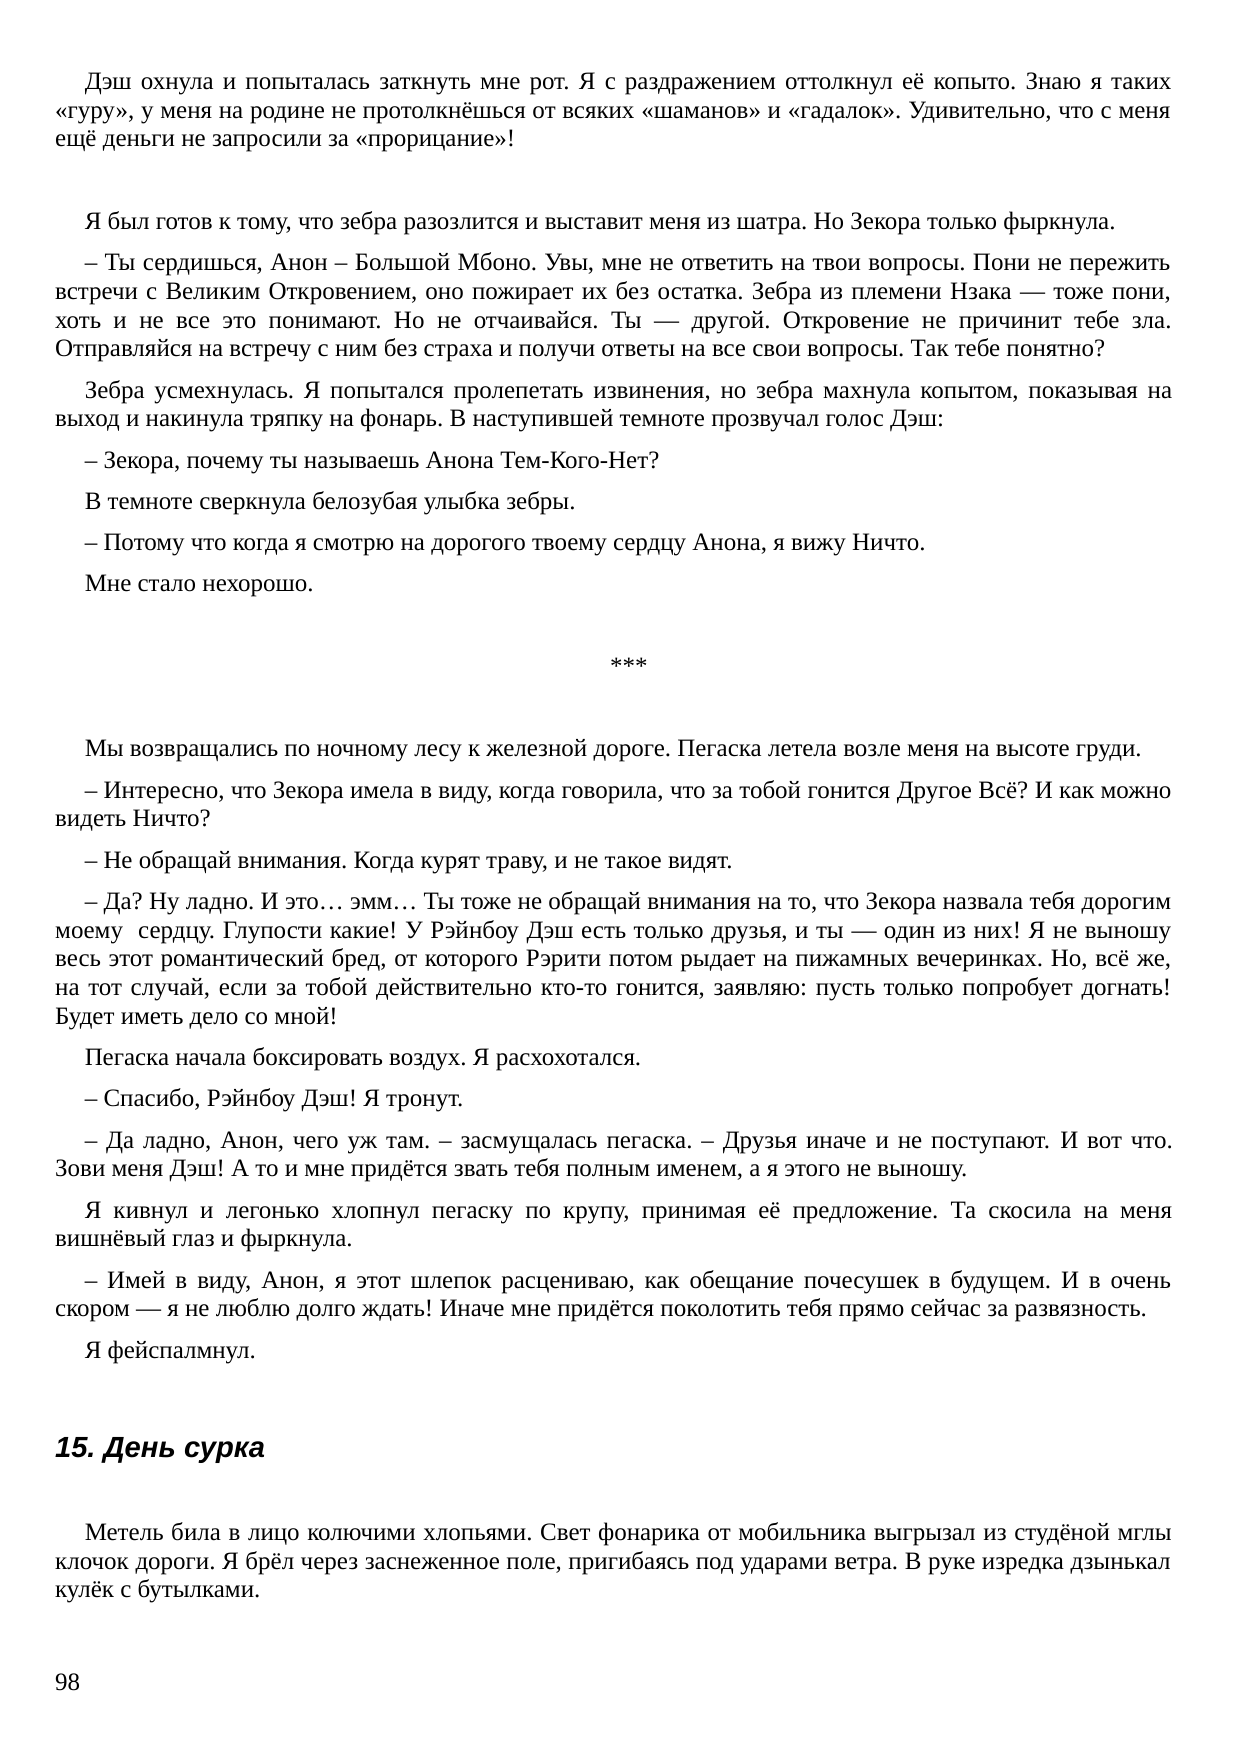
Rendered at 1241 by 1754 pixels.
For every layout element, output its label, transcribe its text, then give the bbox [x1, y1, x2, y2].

text В темноте сверкнула белозубая улыбка зебры. [55, 486, 1173, 515]
text Пегаска начала боксировать воздух. Я расхохотался. [55, 1042, 1173, 1071]
text Дэш охнула и попыталась заткнуть мне рот. Я с раздражением оттолкнул её копыто. Знаю я таких «гуру», у меня на родине не протолкнёшься от всяких «шаманов» и «гадалок». Удивительно, что с меня ещё деньги не запросили за «прорицание»! [55, 66, 1173, 152]
text – Зекора, почему ты называешь Анона Тем-Кого-Нет? [55, 445, 1173, 473]
text – Ты сердишься, Анон – Большой Мбоно. Увы, мне не ответить на твои вопросы. Пони не пережить встречи с Великим Откровением, оно пожирает их без остатка. Зебра из племени Нзака — тоже пони, хоть и не все это понимают. Но не отчаивайся. Ты — другой. Откровение не причинит тебе зла. Отправляйся на встречу с ним без страха и получи ответы на все свои вопросы. Так тебе понятно? [55, 247, 1173, 362]
text Я фейспалмнул. [55, 1335, 1173, 1363]
text Я был готов к тому, что зебра разозлится и выставит меня из шатра. Но Зекора только фыркнула. [55, 206, 1173, 235]
text – Имей в виду, Анон, я этот шлепок расцениваю, как обещание почесушек в будущем. И в очень скором — я не люблю долго ждать! Иначе мне придётся поколотить тебя прямо сейчас за развязность. [55, 1265, 1173, 1322]
text – Да ладно, Анон, чего уж там. – засмущалась пегаска. – Друзья иначе и не поступают. И вот что. Зови меня Дэш! А то и мне придётся звать тебя полным именем, а я этого не выношу. [55, 1125, 1173, 1182]
text Мы возвращались по ночному лесу к железной дороге. Пегаска летела возле меня на высоте груди. [55, 733, 1173, 762]
subtitle 15. День сурка [55, 1430, 1173, 1463]
text Я кивнул и легонько хлопнул пегаску по крупу, принимая её предложение. Та скосила на меня вишнёвый глаз и фыркнула. [55, 1195, 1173, 1252]
text Зебра усмехнулась. Я попытался пролепетать извинения, но зебра махнула копытом, показывая на выход и накинула тряпку на фонарь. В наступившей темноте прозвучал голос Дэш: [55, 375, 1173, 432]
text – Да? Ну ладно. И это… эмм… Ты тоже не обращай внимания на то, что Зекора назвала тебя дорогим моему сердцу. Глупости какие! У Рэйнбоу Дэш есть только друзья, и ты — один из них! Я не выношу весь этот романтический бред, от которого Рэрити потом рыдает на пижамных вечеринках. Но, всё же, на тот случай, если за тобой действительно кто-то гонится, заявляю: пусть только попробует догнать! Будет иметь дело со мной! [55, 886, 1173, 1030]
text – Интересно, что Зекора имела в виду, когда говорила, что за тобой гонится Другое Всё? И как можно видеть Ничто? [55, 775, 1173, 832]
text *** [55, 651, 1173, 680]
text – Не обращай внимания. Когда курят траву, и не такое видят. [55, 845, 1173, 873]
text – Потому что когда я смотрю на дорогого твоему сердцу Анона, я вижу Ничто. [55, 527, 1173, 556]
text – Спасибо, Рэйнбоу Дэш! Я тронут. [55, 1083, 1173, 1112]
text Мне стало нехорошо. [55, 568, 1173, 597]
text Метель била в лицо колючими хлопьями. Свет фонарика от мобильника выгрызал из студёной мглы клочок дороги. Я брёл через заснеженное поле, пригибаясь под ударами ветра. В руке изредка дзынькал кулёк с бутылками. [55, 1517, 1173, 1603]
